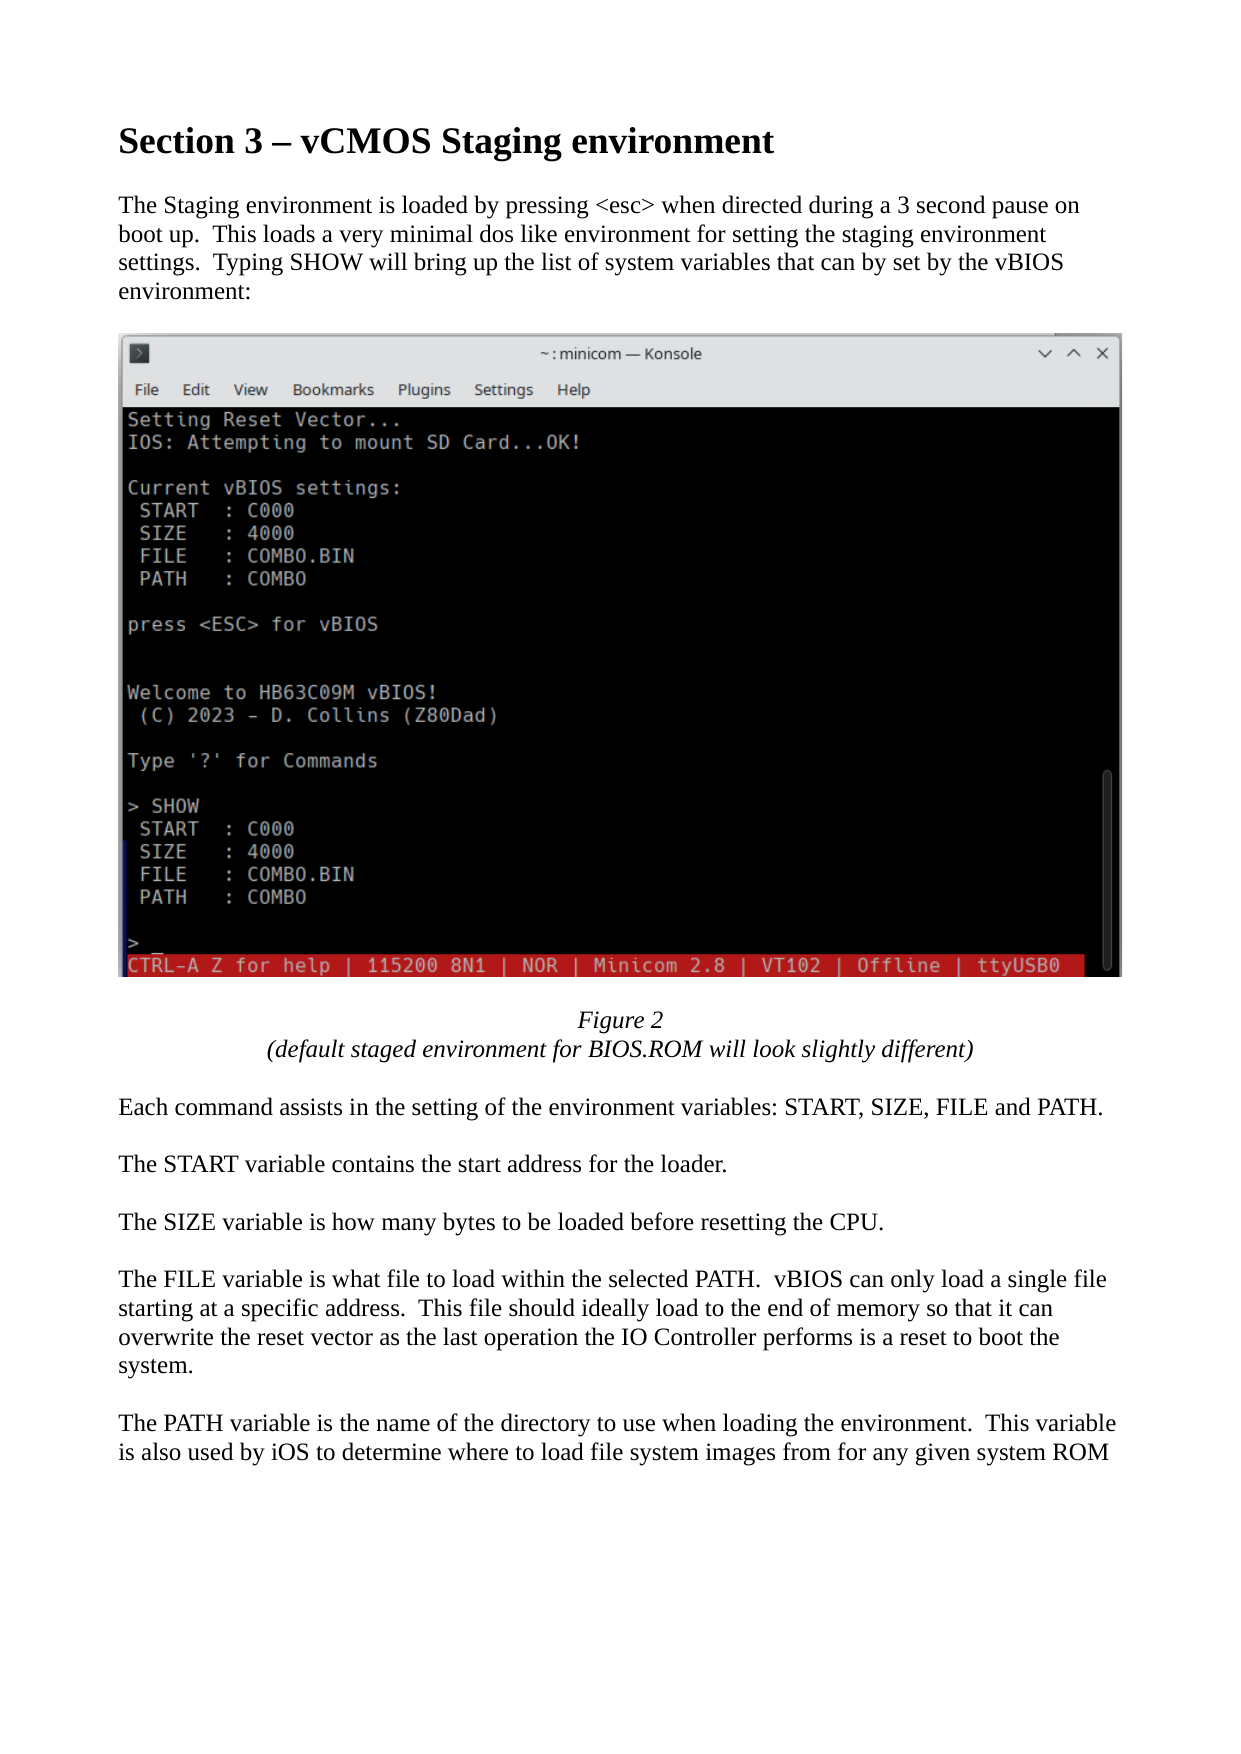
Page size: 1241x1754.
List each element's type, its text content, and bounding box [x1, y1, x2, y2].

text Figure 2 [118, 1006, 1122, 1034]
text The Staging environment is loaded by pressing <esc> when directed during a 3 second pause on boot up. This loads a very minimal dos like environment for setting the staging environment settings. Typing SHOW will bring up the list of system variables that can by set by the vBIOS environment: [118, 190, 1122, 305]
text (default staged environment for BIOS.ROM will look slightly different) [118, 1034, 1122, 1063]
text The PATH variable is the name of the directory to use when loading the environment. This variable is also used by iOS to determine where to load file system images from for any given system ROM [118, 1408, 1122, 1466]
text The FILE variable is what file to load within the selected PATH. vBIOS can only load a single file starting at a specific address. This file should ideally load to the end of memory so that it can overwrite the reset vector as the last operation the IO Controller performs is a reset to boot the system. [118, 1264, 1122, 1379]
text The START variable contains the start address for the loader. [118, 1149, 1122, 1178]
text Section 3 – vCMOS Staging environment [118, 118, 1122, 161]
text The SIZE variable is how many bytes to be loaded before resetting the CPU. [118, 1207, 1122, 1236]
text Each command assists in the setting of the environment variables: START, SIZE, FILE and PATH. [118, 1092, 1122, 1121]
picture [118, 333, 1123, 977]
